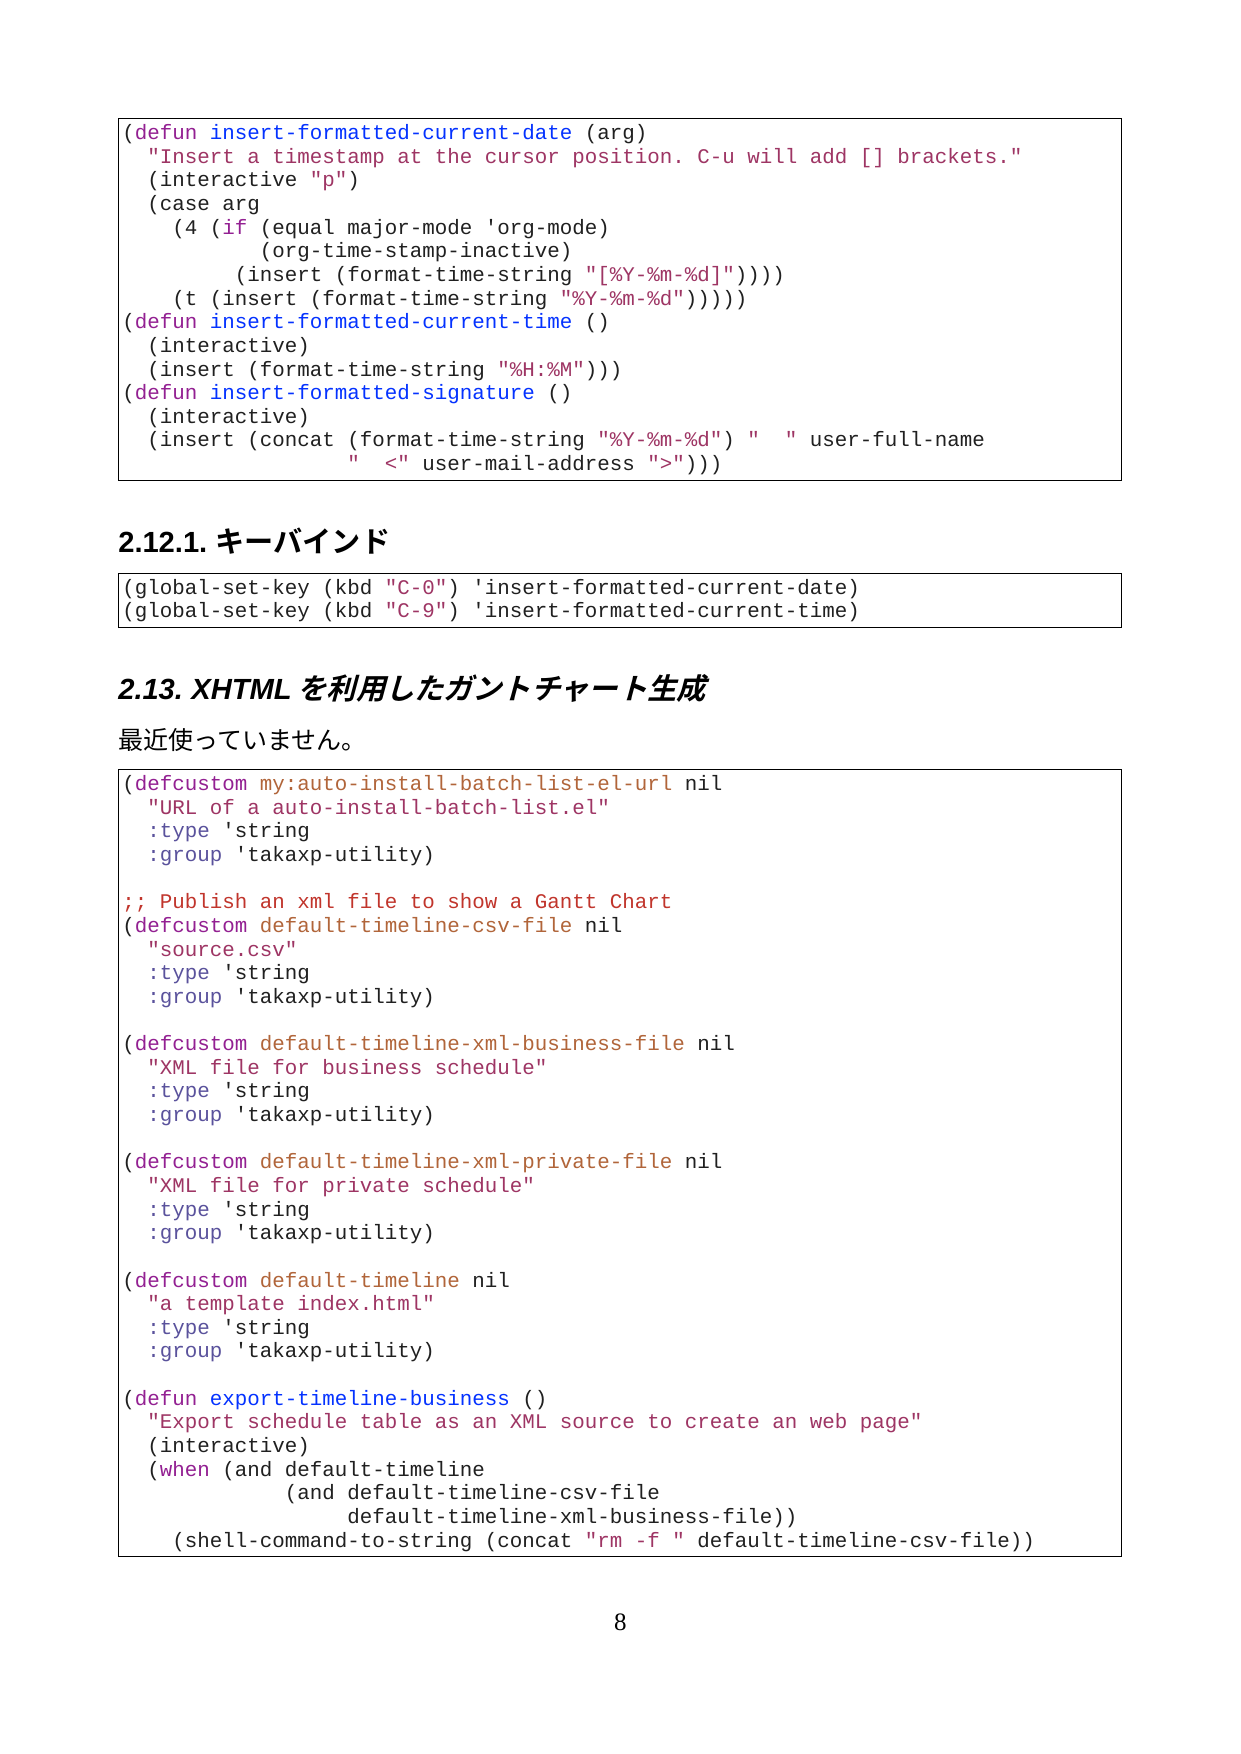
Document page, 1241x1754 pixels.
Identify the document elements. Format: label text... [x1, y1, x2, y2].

text :group 'takaxp-utility) [119, 840, 1121, 864]
text (t (insert (format-time-string "%Y-%m-%d"))))) [119, 284, 1121, 307]
text (defun export-timeline-business () [119, 1384, 1121, 1407]
text (shell-command-to-string (concat "rm -f " default-timeline-csv-file)) [119, 1526, 1121, 1556]
text " <" user-mail-address ">"))) [119, 449, 1121, 480]
text (defcustom my:auto-install-batch-list-el-url nil [119, 770, 1121, 793]
text :type 'string [119, 958, 1121, 982]
text :group 'takaxp-utility) [119, 1337, 1121, 1360]
text "source.csv" [119, 934, 1121, 958]
text "URL of a auto-install-batch-list.el" [119, 793, 1121, 816]
text (global-set-key (kbd "C-9") 'insert-formatted-current-time) [119, 597, 1121, 627]
text 最近使っていません。 [118, 720, 1122, 757]
text (4 (if (equal major-mode 'org-mode) [119, 213, 1121, 236]
text :type 'string [119, 1076, 1121, 1100]
text (defun insert-formatted-signature () [119, 378, 1121, 402]
text "XML file for private schedule" [119, 1171, 1121, 1195]
text (interactive "p") [119, 165, 1121, 189]
text :group 'takaxp-utility) [119, 1218, 1121, 1242]
text "Insert a timestamp at the cursor position. C-u will add [] brackets." [119, 142, 1121, 165]
text (defcustom default-timeline-xml-private-file nil [119, 1147, 1121, 1171]
text (defcustom default-timeline-csv-file nil [119, 911, 1121, 934]
text (defcustom default-timeline-xml-business-file nil [119, 1029, 1121, 1053]
text :type 'string [119, 1313, 1121, 1337]
text default-timeline-xml-business-file)) [119, 1502, 1121, 1526]
text (insert (format-time-string "%H:%M"))) [119, 354, 1121, 378]
subtitle XHTMLを利用したガントチャート生成 [118, 666, 1122, 708]
text :group 'takaxp-utility) [119, 1100, 1121, 1124]
text (interactive) [119, 331, 1121, 354]
text :type 'string [119, 816, 1121, 840]
text (insert (format-time-string "[%Y-%m-%d]")))) [119, 260, 1121, 284]
text (defun insert-formatted-current-date (arg) [119, 119, 1121, 142]
text (global-set-key (kbd "C-0") 'insert-formatted-current-date) [119, 574, 1121, 597]
text (and default-timeline-csv-file [119, 1478, 1121, 1502]
text :type 'string [119, 1195, 1121, 1218]
text (interactive) [119, 1431, 1121, 1455]
text (case arg [119, 189, 1121, 213]
text ;; Publish an xml file to show a Gantt Chart [119, 887, 1121, 911]
text (insert (concat (format-time-string "%Y-%m-%d") " " user-full-name [119, 426, 1121, 449]
text "Export schedule table as an XML source to create an web page" [119, 1407, 1121, 1431]
subtitle キーバインド [118, 518, 1122, 560]
text (interactive) [119, 402, 1121, 426]
text (defcustom default-timeline nil [119, 1266, 1121, 1289]
text :group 'takaxp-utility) [119, 982, 1121, 1006]
text (when (and default-timeline [119, 1455, 1121, 1478]
text "XML file for business schedule" [119, 1053, 1121, 1076]
text (org-time-stamp-inactive) [119, 236, 1121, 260]
text (defun insert-formatted-current-time () [119, 307, 1121, 331]
text "a template index.html" [119, 1289, 1121, 1313]
